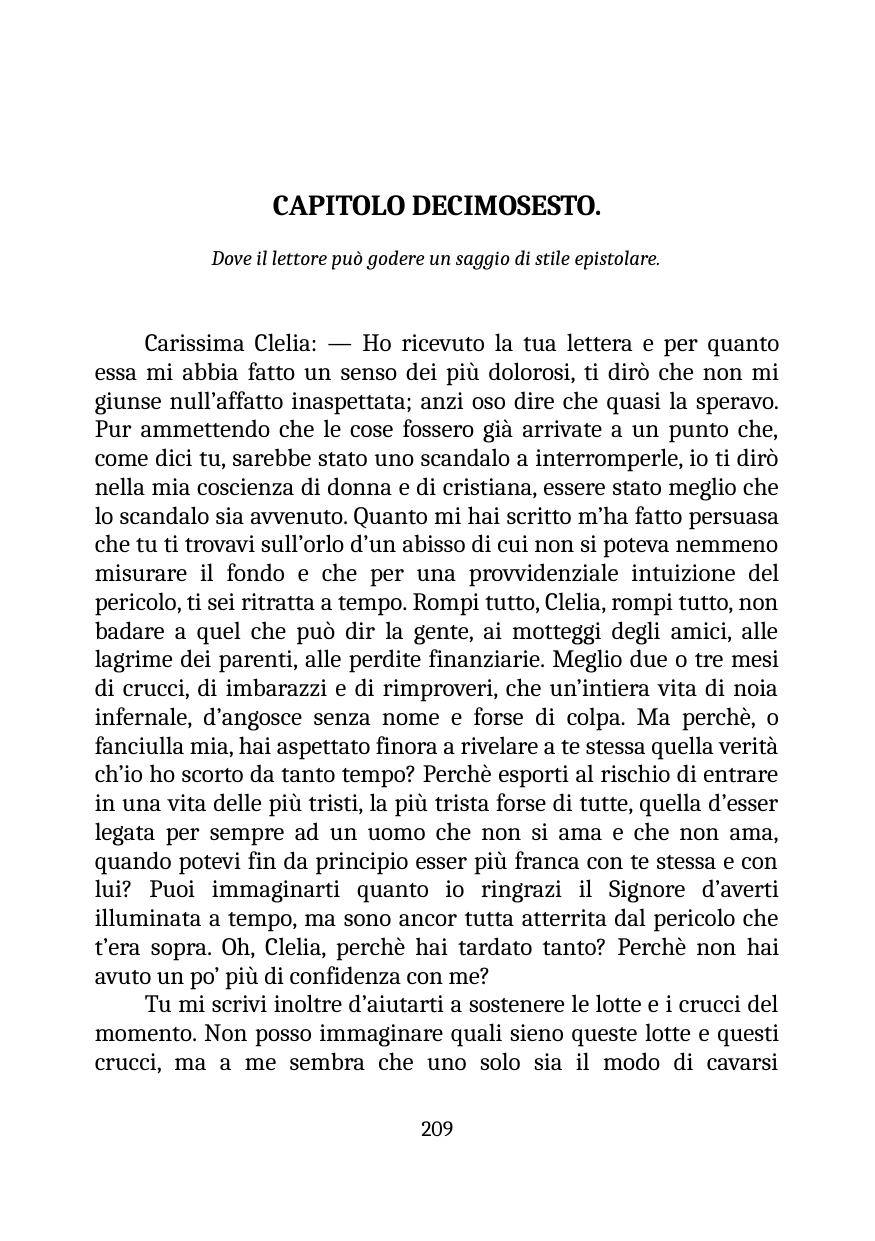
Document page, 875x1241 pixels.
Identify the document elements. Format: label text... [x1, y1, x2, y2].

subtitle Dove il lettore può godere un saggio di stile epistolare. [94, 246, 779, 270]
text Tu mi scrivi inoltre d’aiutarti a sostenere le lotte e i crucci del momento. Non posso immaginare quali sieno queste lotte e questi crucci, ma a me sembra che uno solo sia il modo di cavarsi [94, 990, 779, 1077]
text Carissima Clelia: — Ho ricevuto la tua lettera e per quanto essa mi abbia fatto un senso dei più dolorosi, ti dirò che non mi giunse null’affatto inaspettata; anzi oso dire che quasi la speravo. Pur ammettendo che le cose fossero già arrivate a un punto che, come dici tu, sarebbe stato uno scandalo a interromperle, io ti dirò nella mia coscienza di donna e di cristiana, essere stato meglio che lo scandalo sia avvenuto. Quanto mi hai scritto m’ha fatto persuasa che tu ti trovavi sull’orlo d’un abisso di cui non si poteva nemmeno misurare il fondo e che per una provvidenziale intuizione del pericolo, ti sei ritratta a tempo. Rompi tutto, Clelia, rompi tutto, non badare a quel che può dir la gente, ai motteggi degli amici, alle lagrime dei parenti, alle perdite finanziarie. Meglio due o tre mesi di crucci, di imbarazzi e di rimproveri, che un’intiera vita di noia infernale, d’angosce senza nome e forse di colpa. Ma perchè, o fanciulla mia, hai aspettato finora a rivelare a te stessa quella verità ch’io ho scorto da tanto tempo? Perchè esporti al rischio di entrare in una vita delle più tristi, la più trista forse di tutte, quella d’esser legata per sempre ad un uomo che non si ama e che non ama, quando potevi fin da principio esser più franca con te stessa e con lui? Puoi immaginarti quanto io ringrazi il Signore d’averti illuminata a tempo, ma sono ancor tutta atterrita dal pericolo che t’era sopra. Oh, Clelia, perchè hai tardato tanto? Perchè non hai avuto un po’ più di confidenza con me? [94, 329, 779, 990]
subtitle CAPITOLO DECIMOSESTO. [94, 189, 779, 222]
